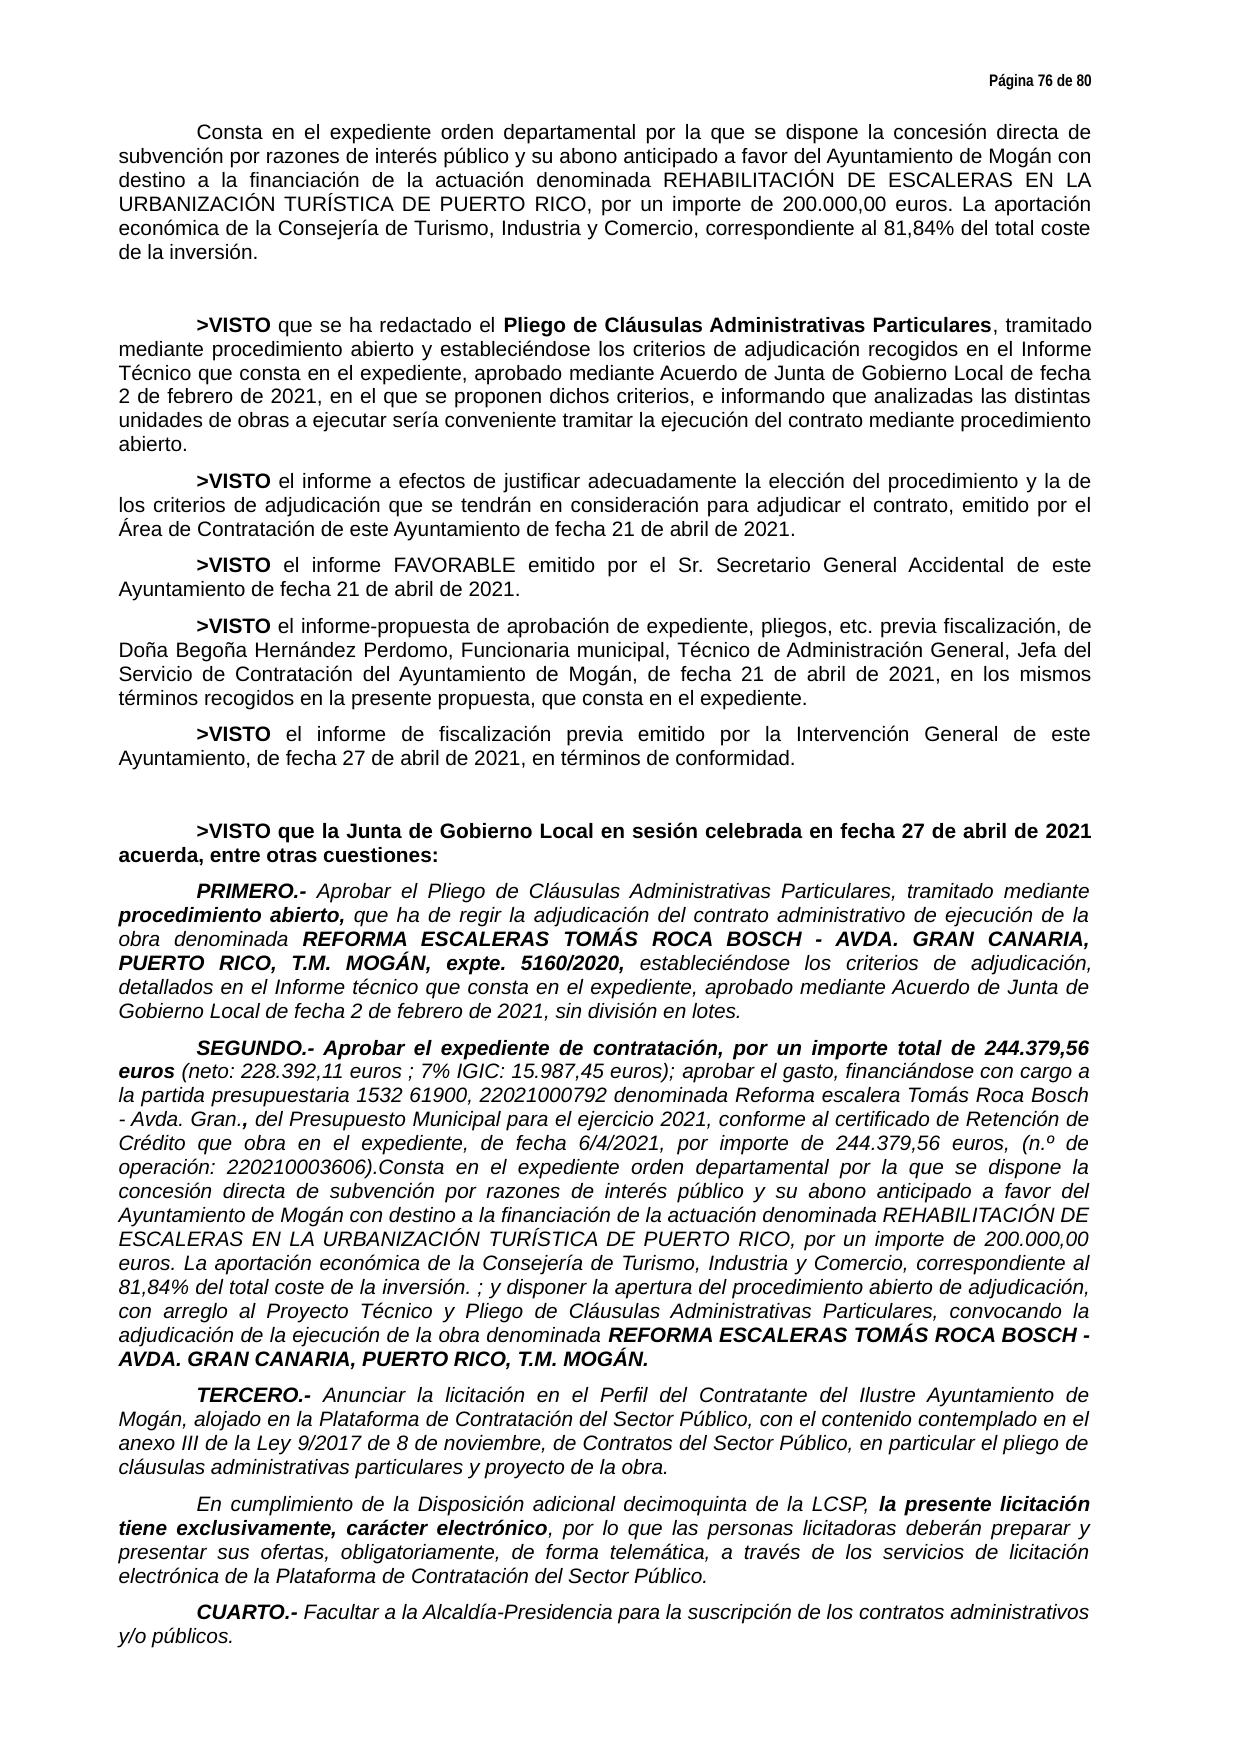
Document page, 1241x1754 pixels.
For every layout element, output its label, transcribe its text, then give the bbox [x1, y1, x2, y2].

text >VISTO el informe a efectos de justificar adecuadamente la elección del procedimiento y la de los criterios de adjudicación que se tendrán en consideración para adjudicar el contrato, emitido por el Área de Contratación de este Ayuntamiento de fecha 21 de abril de 2021. [118, 469, 1092, 541]
text Consta en el expediente orden departamental por la que se dispone la concesión directa de subvención por razones de interés público y su abono anticipado a favor del Ayuntamiento de Mogán con destino a la financiación de la actuación denominada REHABILITACIÓN DE ESCALERAS EN LA URBANIZACIÓN TURÍSTICA DE PUERTO RICO, por un importe de 200.000,00 euros. La aportación económica de la Consejería de Turismo, Industria y Comercio, correspondiente al 81,84% del total coste de la inversión. [118, 120, 1092, 263]
text >VISTO el informe de fiscalización previa emitido por la Intervención General de este Ayuntamiento, de fecha 27 de abril de 2021, en términos de conformidad. [118, 722, 1092, 770]
text En cumplimiento de la Disposición adicional decimoquinta de la LCSP, la presente licitación tiene exclusivamente, carácter electrónico, por lo que las personas licitadoras deberán preparar y presentar sus ofertas, obligatoriamente, de forma telemática, a través de los servicios de licitación electrónica de la Plataforma de Contratación del Sector Público. [118, 1492, 1092, 1587]
text SEGUNDO.- Aprobar el expediente de contratación, por un importe total de 244.379,56 euros (neto: 228.392,11 euros ; 7% IGIC: 15.987,45 euros); aprobar el gasto, financiándose con cargo a la partida presupuestaria 1532 61900, 22021000792 denominada Reforma escalera Tomás Roca Bosch - Avda. Gran., del Presupuesto Municipal para el ejercicio 2021, conforme al certificado de Retención de Crédito que obra en el expediente, de fecha 6/4/2021, por importe de 244.379,56 euros, (n.º de operación: 220210003606).Consta en el expediente orden departamental por la que se dispone la concesión directa de subvención por razones de interés público y su abono anticipado a favor del Ayuntamiento de Mogán con destino a la financiación de la actuación denominada REHABILITACIÓN DE ESCALERAS EN LA URBANIZACIÓN TURÍSTICA DE PUERTO RICO, por un importe de 200.000,00 euros. La aportación económica de la Consejería de Turismo, Industria y Comercio, correspondiente al 81,84% del total coste de la inversión. ; y disponer la apertura del procedimiento abierto de adjudicación, con arreglo al Proyecto Técnico y Pliego de Cláusulas Administrativas Particulares, convocando la adjudicación de la ejecución de la obra denominada REFORMA ESCALERAS TOMÁS ROCA BOSCH - AVDA. GRAN CANARIA, PUERTO RICO, T.M. MOGÁN. [118, 1035, 1092, 1371]
text CUARTO.- Facultar a la Alcaldía-Presidencia para la suscripción de los contratos administrativos y/o públicos. [118, 1600, 1092, 1648]
text >VISTO que la Junta de Gobierno Local en sesión celebrada en fecha 27 de abril de 2021 acuerda, entre otras cuestiones: [118, 819, 1092, 867]
text >VISTO que se ha redactado el Pliego de Cláusulas Administrativas Particulares, tramitado mediante procedimiento abierto y estableciéndose los criterios de adjudicación recogidos en el Informe Técnico que consta en el expediente, aprobado mediante Acuerdo de Junta de Gobierno Local de fecha 2 de febrero de 2021, en el que se proponen dichos criterios, e informando que analizadas las distintas unidades de obras a ejecutar sería conveniente tramitar la ejecución del contrato mediante procedimiento abierto. [118, 312, 1092, 456]
text PRIMERO.- Aprobar el Pliego de Cláusulas Administrativas Particulares, tramitado mediante procedimiento abierto, que ha de regir la adjudicación del contrato administrativo de ejecución de la obra denominada REFORMA ESCALERAS TOMÁS ROCA BOSCH - AVDA. GRAN CANARIA, PUERTO RICO, T.M. MOGÁN, expte. 5160/2020, estableciéndose los criterios de adjudicación, detallados en el Informe técnico que consta en el expediente, aprobado mediante Acuerdo de Junta de Gobierno Local de fecha 2 de febrero de 2021, sin división en lotes. [118, 879, 1092, 1023]
text TERCERO.- Anunciar la licitación en el Perfil del Contratante del Ilustre Ayuntamiento de Mogán, alojado en la Plataforma de Contratación del Sector Público, con el contenido contemplado en el anexo III de la Ley 9/2017 de 8 de noviembre, de Contratos del Sector Público, en particular el pliego de cláusulas administrativas particulares y proyecto de la obra. [118, 1383, 1092, 1479]
text >VISTO el informe-propuesta de aprobación de expediente, pliegos, etc. previa fiscalización, de Doña Begoña Hernández Perdomo, Funcionaria municipal, Técnico de Administración General, Jefa del Servicio de Contratación del Ayuntamiento de Mogán, de fecha 21 de abril de 2021, en los mismos términos recogidos en la presente propuesta, que consta en el expediente. [118, 613, 1092, 709]
text >VISTO el informe FAVORABLE emitido por el Sr. Secretario General Accidental de este Ayuntamiento de fecha 21 de abril de 2021. [118, 553, 1092, 601]
